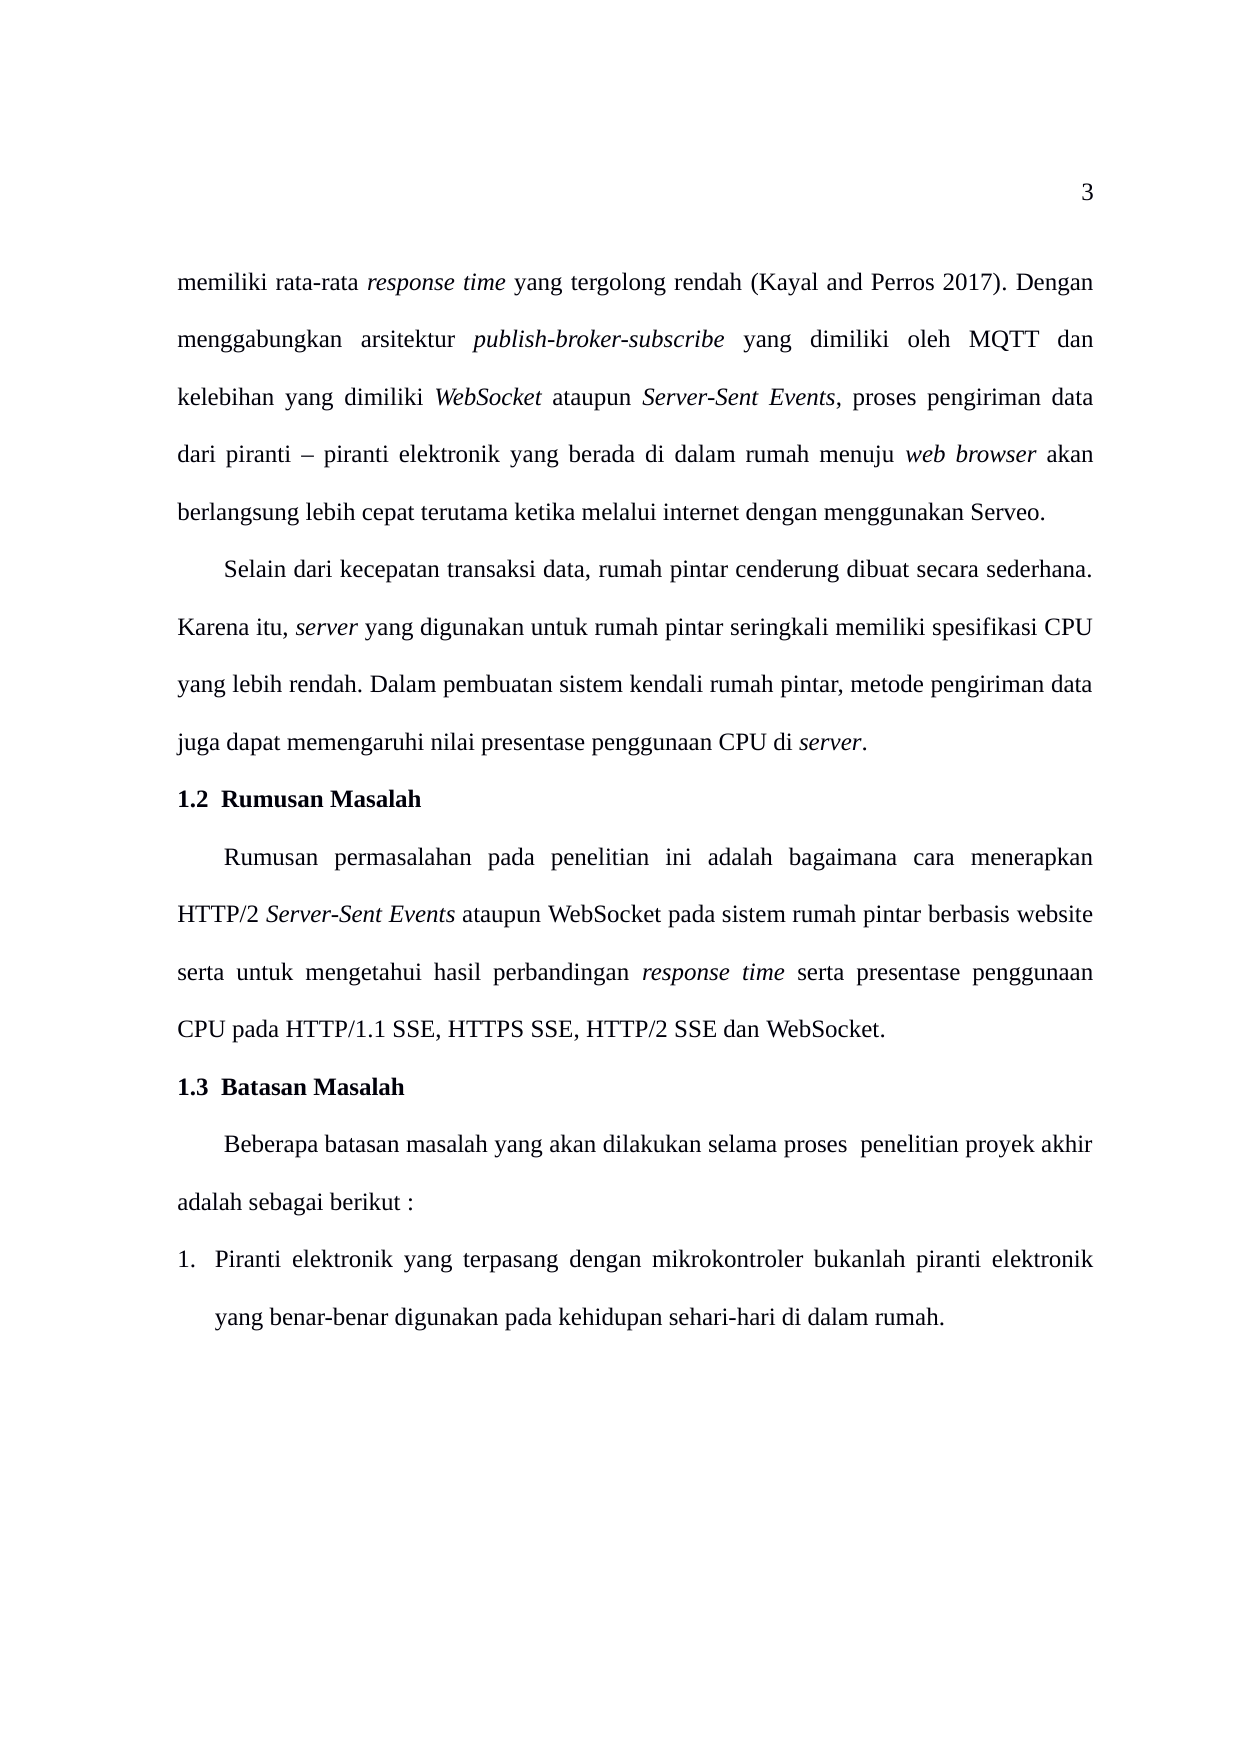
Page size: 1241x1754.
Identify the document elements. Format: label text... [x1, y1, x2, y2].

list Piranti elektronik yang terpasang dengan mikrokontroler bukanlah piranti elektronik yang benar-benar digunakan pada kehidupan sehari-hari di dalam rumah. [177, 1244, 1093, 1331]
subtitle 1.2 Rumusan Masalah [177, 784, 1093, 813]
list Rumusan permasalahan pada penelitian ini adalah bagaimana cara menerapkan HTTP/2 Server-Sent Events ataupun WebSocket pada sistem rumah pintar berbasis website serta untuk mengetahui hasil perbandingan response time serta presentase penggunaan CPU pada HTTP/1.1 SSE, HTTPS SSE, HTTP/2 SSE dan WebSocket. [177, 842, 1093, 1043]
subtitle 1.3 Batasan Masalah [177, 1072, 1093, 1101]
text Beberapa batasan masalah yang akan dilakukan selama proses penelitian proyek akhir adalah sebagai berikut : [177, 1129, 1093, 1216]
text memiliki rata-rata response time yang tergolong rendah (Kayal and Perros 2017)⁠. Dengan menggabungkan arsitektur publish-broker-subscribe yang dimiliki oleh MQTT dan kelebihan yang dimiliki WebSocket ataupun Server-Sent Events, proses pengiriman data dari piranti – piranti elektronik yang berada di dalam rumah menuju web browser akan berlangsung lebih cepat terutama ketika melalui internet dengan menggunakan Serveo. [177, 267, 1093, 526]
text Selain dari kecepatan transaksi data, rumah pintar cenderung dibuat secara sederhana. Karena itu, server yang digunakan untuk rumah pintar seringkali memiliki spesifikasi CPU yang lebih rendah. Dalam pembuatan sistem kendali rumah pintar, metode pengiriman data juga dapat memengaruhi nilai presentase penggunaan CPU di server. [177, 554, 1093, 756]
